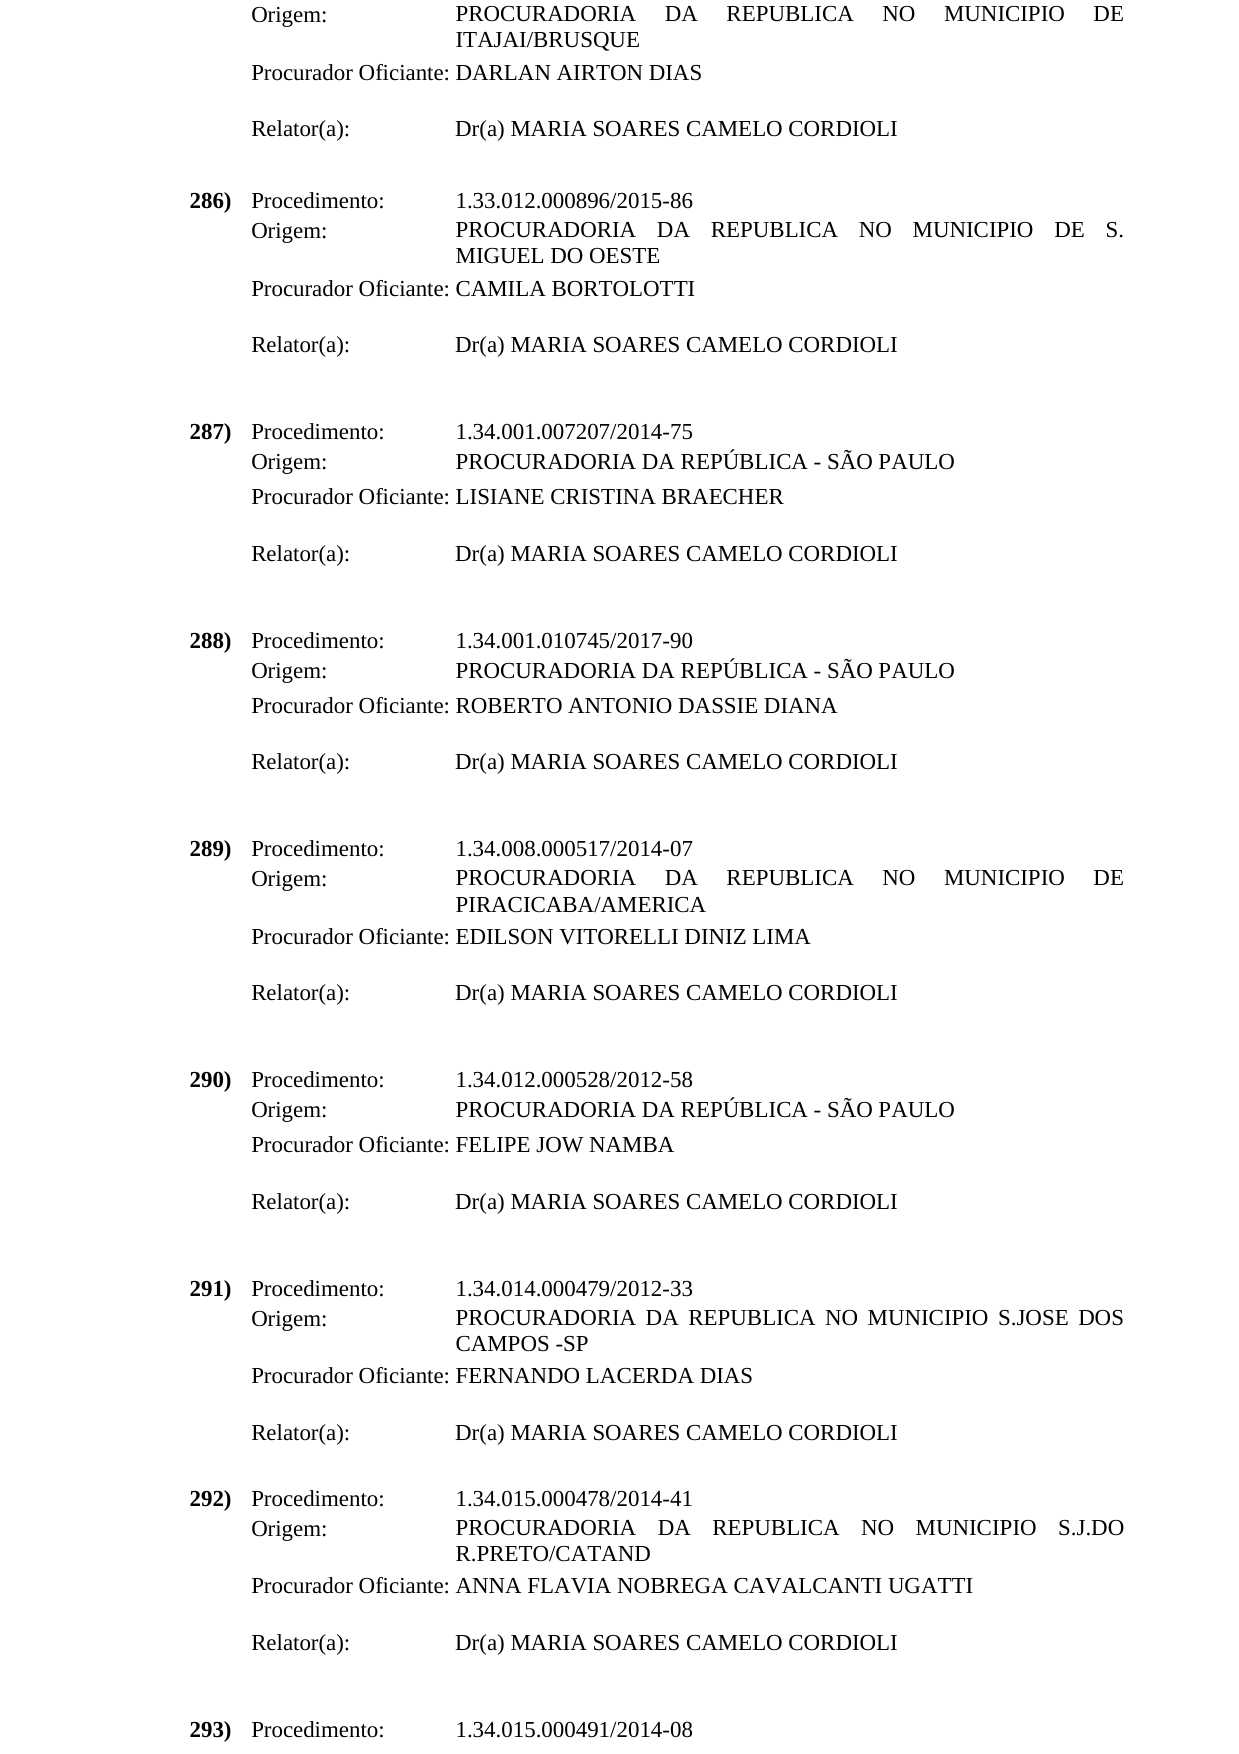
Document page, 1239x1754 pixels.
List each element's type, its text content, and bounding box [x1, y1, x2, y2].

table_cell [1125, 447, 1239, 476]
table_cell [1125, 1333, 1239, 1355]
table_cell [189, 748, 251, 777]
table_cell [0, 1514, 189, 1542]
table_cell 293) [189, 1715, 251, 1743]
table_cell [0, 778, 189, 834]
table_cell [1125, 114, 1239, 144]
table_cell [0, 59, 189, 109]
table_cell [189, 1217, 251, 1274]
table_cell [1125, 1274, 1239, 1302]
table_cell PROCURADORIA DA REPÚBLICA - SÃO PAULO [455, 656, 1124, 684]
table_cell [189, 1187, 251, 1217]
table_cell [0, 1363, 189, 1413]
table_cell [1125, 1131, 1239, 1182]
table_cell [1125, 1658, 1239, 1715]
table_cell [189, 1304, 251, 1332]
table_cell [0, 360, 189, 417]
table_cell [189, 330, 251, 360]
table_header Dr(a) MARIA SOARES CAMELO CORDIOLI [455, 748, 1122, 776]
table_cell 286) [189, 186, 251, 215]
table_cell [455, 915, 1124, 923]
table_cell [455, 1217, 1124, 1274]
table_cell [1125, 864, 1239, 893]
table_cell 288) [189, 626, 251, 654]
table_cell [0, 1095, 189, 1124]
table_cell [1125, 267, 1239, 275]
table_cell 1.34.001.007207/2014-75 [455, 417, 1124, 446]
table_cell [1125, 1363, 1239, 1413]
table_cell [1125, 1065, 1239, 1094]
table_cell [455, 360, 1124, 417]
table_cell [455, 684, 1124, 692]
table_cell Procurador Oficiante: [251, 1131, 455, 1184]
table_header Dr(a) MARIA SOARES CAMELO CORDIOLI [455, 330, 1122, 359]
table_cell 290) [189, 1065, 251, 1094]
table_cell Origem: [251, 216, 455, 245]
table_cell [189, 1095, 251, 1124]
table_cell [0, 864, 189, 893]
table_cell [1125, 748, 1239, 777]
table_cell [455, 1355, 1124, 1362]
table_header Relator(a): [251, 1187, 455, 1216]
table_cell [455, 1124, 1124, 1131]
table_header [251, 144, 455, 186]
table_cell Procurador Oficiante: [251, 59, 455, 111]
table_cell [1125, 216, 1239, 245]
table_header Dr(a) MARIA SOARES CAMELO CORDIOLI [455, 1418, 1122, 1447]
table_cell [0, 330, 189, 360]
table_cell [1125, 417, 1239, 446]
table_cell EDILSON VITORELLI DINIZ LIMA [455, 923, 1124, 974]
table_cell Procedimento: [251, 626, 455, 654]
table_cell [189, 778, 251, 834]
table_cell [1125, 275, 1239, 326]
table_cell [455, 476, 1124, 483]
table_cell [1125, 1715, 1239, 1743]
table_cell [0, 483, 189, 534]
table_cell ROBERTO ANTONIO DASSIE DIANA [455, 692, 1124, 743]
table_cell [0, 1658, 189, 1715]
table_cell [1125, 51, 1239, 58]
table_cell [1125, 656, 1239, 684]
table_cell [189, 1131, 251, 1182]
table_header Relator(a): [251, 1628, 455, 1657]
table_cell 287) [189, 417, 251, 446]
table_cell 1.34.015.000478/2014-41 [455, 1484, 1124, 1512]
table_cell [0, 29, 189, 51]
table_cell [0, 626, 189, 654]
table_cell PROCURADORIA DA REPUBLICA NO MUNICIPIO DE PIRACICABA/AMERICA [455, 864, 1124, 915]
table_cell [0, 186, 189, 215]
table_cell [189, 1009, 251, 1065]
table_cell [1125, 1484, 1239, 1512]
table_cell [1125, 483, 1239, 534]
table_cell [1125, 778, 1239, 834]
table_cell [1125, 330, 1239, 360]
table_cell [0, 569, 189, 626]
table_header Relator(a): [251, 979, 455, 1007]
table_cell [1125, 626, 1239, 654]
table_cell [1125, 569, 1239, 626]
table_cell [1125, 1628, 1239, 1658]
table_cell [1125, 476, 1239, 483]
table_cell [1125, 1217, 1239, 1274]
table_cell [189, 864, 251, 893]
table_cell Origem: [251, 864, 455, 893]
table_cell Origem: [251, 447, 455, 476]
table_cell PROCURADORIA DA REPÚBLICA - SÃO PAULO [455, 447, 1124, 476]
table_cell [455, 778, 1124, 834]
table_cell [189, 483, 251, 534]
table_cell [189, 476, 251, 483]
table_cell [251, 51, 455, 58]
table_cell [1125, 979, 1239, 1008]
table_cell [1125, 360, 1239, 417]
table_cell [189, 1514, 251, 1542]
table_cell [189, 1418, 251, 1448]
table_cell PROCURADORIA DA REPUBLICA NO MUNICIPIO S.JOSE DOS CAMPOS -SP [455, 1304, 1124, 1355]
table_header [189, 144, 251, 186]
table_cell [1125, 0, 1239, 28]
table_cell 289) [189, 834, 251, 863]
table_header Dr(a) MARIA SOARES CAMELO CORDIOLI [455, 114, 1122, 143]
table_header Dr(a) MARIA SOARES CAMELO CORDIOLI [455, 1187, 1122, 1216]
table_cell 1.34.001.010745/2017-90 [455, 626, 1124, 654]
table_cell [251, 29, 455, 51]
table_cell [189, 29, 251, 51]
table_cell [0, 267, 189, 275]
table_cell [0, 1304, 189, 1332]
table_cell [189, 1333, 251, 1355]
table_header [455, 144, 1124, 186]
table_cell [189, 539, 251, 569]
table_cell [189, 684, 251, 692]
table_cell Origem: [251, 1304, 455, 1332]
table_cell [189, 114, 251, 144]
table_cell [251, 1543, 455, 1565]
table_cell [189, 893, 251, 915]
table_cell [189, 692, 251, 743]
table_cell [0, 447, 189, 476]
table_cell [0, 51, 189, 58]
table_cell [0, 1484, 189, 1512]
table_cell [1125, 1095, 1239, 1124]
table_cell DARLAN AIRTON DIAS [455, 59, 1124, 109]
table_cell [189, 275, 251, 326]
table_cell [189, 1658, 251, 1715]
table_cell [189, 1565, 251, 1572]
table_cell [189, 447, 251, 476]
table_header [189, 1448, 251, 1484]
table_cell [0, 1573, 189, 1623]
table_cell Procurador Oficiante: [251, 692, 455, 744]
table_cell [251, 1355, 455, 1362]
table_cell Procedimento: [251, 1715, 455, 1743]
table_cell PROCURADORIA DA REPUBLICA NO MUNICIPIO DE S. MIGUEL DO OESTE [455, 216, 1124, 267]
table_cell [0, 539, 189, 569]
table_cell [251, 893, 455, 915]
table_cell [251, 1009, 455, 1065]
table_cell [251, 267, 455, 275]
table_cell [0, 1543, 189, 1565]
table_header [455, 1448, 1124, 1484]
table_cell [0, 1355, 189, 1362]
table_cell [1125, 1009, 1239, 1065]
table_cell [1125, 186, 1239, 215]
table_cell [189, 59, 251, 109]
table_cell [455, 267, 1124, 275]
table_cell [455, 569, 1124, 626]
table_cell Origem: [251, 1095, 455, 1124]
table_cell [1125, 1304, 1239, 1332]
table_cell CAMILA BORTOLOTTI [455, 275, 1124, 326]
table_cell 1.34.014.000479/2012-33 [455, 1274, 1124, 1302]
table_cell [1125, 1565, 1239, 1572]
table_cell [455, 1565, 1124, 1572]
table_cell [1125, 1124, 1239, 1131]
table_cell [189, 360, 251, 417]
table_cell [1125, 1543, 1239, 1565]
table_cell [0, 245, 189, 267]
table_header Relator(a): [251, 1418, 455, 1447]
table_cell 292) [189, 1484, 251, 1512]
table_cell [1125, 1573, 1239, 1623]
table_cell [189, 923, 251, 974]
table_cell [0, 748, 189, 777]
table_cell Procedimento: [251, 834, 455, 863]
table_header Relator(a): [251, 330, 455, 359]
table_cell [251, 778, 455, 834]
table_cell PROCURADORIA DA REPUBLICA NO MUNICIPIO S.J.DO R.PRETO/CATAND [455, 1514, 1124, 1565]
table_cell [0, 915, 189, 923]
table_cell [0, 923, 189, 974]
table_header [0, 1448, 189, 1484]
table_cell [251, 360, 455, 417]
table_cell [0, 684, 189, 692]
table_cell ANNA FLAVIA NOBREGA CAVALCANTI UGATTI [455, 1573, 1124, 1623]
table_cell Origem: [251, 0, 455, 28]
table_cell 1.34.008.000517/2014-07 [455, 834, 1124, 863]
table_cell [0, 275, 189, 326]
table_cell [0, 1333, 189, 1355]
table_cell [1125, 1355, 1239, 1362]
table_header [251, 1448, 455, 1484]
table_cell [1125, 1514, 1239, 1542]
table_cell [189, 1543, 251, 1565]
table_cell [189, 569, 251, 626]
table_cell [189, 245, 251, 267]
table_cell [0, 893, 189, 915]
table_cell 1.33.012.000896/2015-86 [455, 186, 1124, 215]
table_cell [0, 476, 189, 483]
table_cell 1.34.015.000491/2014-08 [455, 1715, 1124, 1743]
table_cell PROCURADORIA DA REPUBLICA NO MUNICIPIO DE ITAJAI/BRUSQUE [455, 0, 1124, 51]
table_cell [0, 979, 189, 1008]
table_cell [251, 569, 455, 626]
table_cell [1125, 245, 1239, 267]
table_cell Procurador Oficiante: [251, 1363, 455, 1415]
table_header [0, 144, 189, 186]
table_cell Procedimento: [251, 1274, 455, 1302]
table_cell Origem: [251, 656, 455, 684]
table_cell [1125, 539, 1239, 569]
table_cell [189, 216, 251, 245]
table_cell [1125, 29, 1239, 51]
table_cell [1125, 1187, 1239, 1217]
table_cell [0, 1274, 189, 1302]
table_header [1125, 1448, 1239, 1484]
table_cell [189, 1573, 251, 1623]
table_cell [189, 979, 251, 1008]
table_cell 1.34.012.000528/2012-58 [455, 1065, 1124, 1094]
table_cell Procedimento: [251, 1484, 455, 1512]
table_cell [0, 1715, 189, 1743]
table_header Relator(a): [251, 748, 455, 776]
table_cell [0, 417, 189, 446]
table_cell [189, 1628, 251, 1658]
table_cell [251, 1333, 455, 1355]
table_cell [189, 0, 251, 28]
table_cell [0, 216, 189, 245]
table_cell Procedimento: [251, 186, 455, 215]
table_cell [0, 692, 189, 743]
table_cell [1125, 684, 1239, 692]
table_cell [0, 1009, 189, 1065]
table_cell [455, 1658, 1124, 1715]
table_cell [1125, 59, 1239, 109]
table_cell [455, 1009, 1124, 1065]
table_cell PROCURADORIA DA REPÚBLICA - SÃO PAULO [455, 1095, 1124, 1124]
table_cell FERNANDO LACERDA DIAS [455, 1363, 1124, 1413]
table_cell [251, 476, 455, 483]
table_cell [189, 915, 251, 923]
table_cell Procurador Oficiante: [251, 275, 455, 327]
table_cell [189, 656, 251, 684]
table_cell Procedimento: [251, 417, 455, 446]
table_cell [251, 1124, 455, 1131]
table_cell [189, 1124, 251, 1131]
table_cell [251, 684, 455, 692]
table_cell [251, 1565, 455, 1572]
table_cell [0, 114, 189, 144]
table_cell Origem: [251, 1514, 455, 1542]
table_header [1125, 144, 1239, 186]
table_cell [0, 834, 189, 863]
table_header Dr(a) MARIA SOARES CAMELO CORDIOLI [455, 1628, 1122, 1657]
table_cell [189, 1355, 251, 1362]
table_cell Procurador Oficiante: [251, 1573, 455, 1625]
table_cell Procurador Oficiante: [251, 483, 455, 536]
table_cell [1125, 1418, 1239, 1448]
table_cell [1125, 915, 1239, 923]
table_cell [189, 267, 251, 275]
table_cell [0, 1131, 189, 1182]
table_cell FELIPE JOW NAMBA [455, 1131, 1124, 1182]
table_cell [251, 1658, 455, 1715]
table_cell Procurador Oficiante: [251, 923, 455, 975]
table_cell [0, 1124, 189, 1131]
table_cell [189, 51, 251, 58]
table_cell [0, 1187, 189, 1217]
table_cell [251, 1628, 1124, 1658]
table_cell [0, 1565, 189, 1572]
table_cell [0, 656, 189, 684]
table_cell [1125, 692, 1239, 743]
table_cell [1125, 834, 1239, 863]
table_cell [1125, 923, 1239, 974]
table_header Dr(a) MARIA SOARES CAMELO CORDIOLI [455, 979, 1122, 1007]
table_cell [0, 1628, 189, 1658]
table_cell LISIANE CRISTINA BRAECHER [455, 483, 1124, 534]
table_cell 291) [189, 1274, 251, 1302]
table_cell Procedimento: [251, 1065, 455, 1094]
table_cell [251, 915, 455, 923]
table_cell [0, 0, 189, 28]
table_cell [0, 1217, 189, 1274]
table_cell [189, 1363, 251, 1413]
table_cell [455, 51, 1124, 58]
table_cell [251, 1217, 455, 1274]
table_header Dr(a) MARIA SOARES CAMELO CORDIOLI [455, 539, 1122, 567]
table_header Relator(a): [251, 114, 455, 143]
table_cell [0, 1065, 189, 1094]
table_header Relator(a): [251, 539, 455, 567]
table_cell [0, 1418, 189, 1448]
table_cell [1125, 893, 1239, 915]
table_cell [251, 245, 455, 267]
